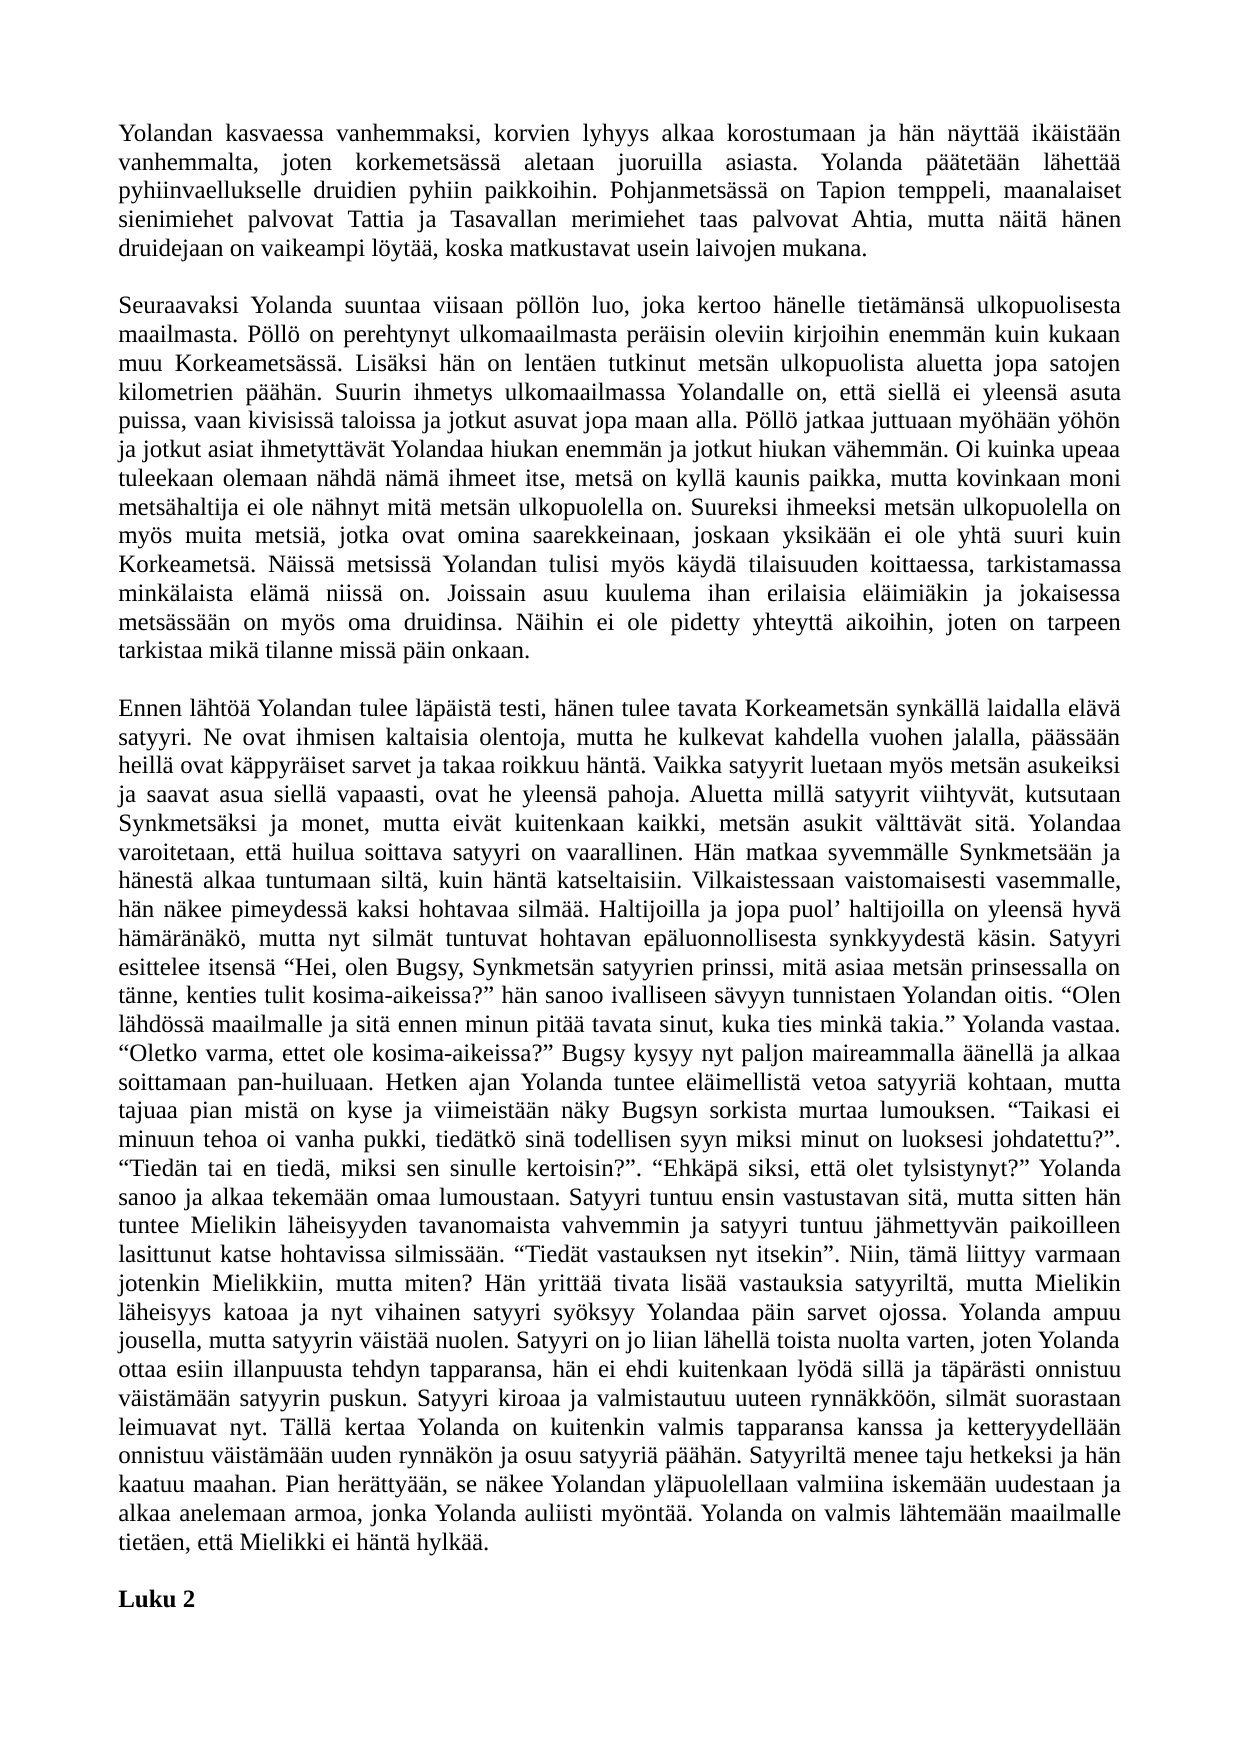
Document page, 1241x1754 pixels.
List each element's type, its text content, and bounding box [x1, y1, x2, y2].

text Seuraavaksi Yolanda suuntaa viisaan pöllön luo, joka kertoo hänelle tietämänsä ulkopuolisesta maailmasta. Pöllö on perehtynyt ulkomaailmasta peräisin oleviin kirjoihin enemmän kuin kukaan muu Korkeametsässä. Lisäksi hän on lentäen tutkinut metsän ulkopuolista aluetta jopa satojen kilometrien päähän. Suurin ihmetys ulkomaailmassa Yolandalle on, että siellä ei yleensä asuta puissa, vaan kivisissä taloissa ja jotkut asuvat jopa maan alla. Pöllö jatkaa juttuaan myöhään yöhön ja jotkut asiat ihmetyttävät Yolandaa hiukan enemmän ja jotkut hiukan vähemmän. Oi kuinka upeaa tuleekaan olemaan nähdä nämä ihmeet itse, metsä on kyllä kaunis paikka, mutta kovinkaan moni metsähaltija ei ole nähnyt mitä metsän ulkopuolella on. Suureksi ihmeeksi metsän ulkopuolella on myös muita metsiä, jotka ovat omina saarekkeinaan, joskaan yksikään ei ole yhtä suuri kuin Korkeametsä. Näissä metsissä Yolandan tulisi myös käydä tilaisuuden koittaessa, tarkistamassa minkälaista elämä niissä on. Joissain asuu kuulema ihan erilaisia eläimiäkin ja jokaisessa metsässään on myös oma druidinsa. Näihin ei ole pidetty yhteyttä aikoihin, joten on tarpeen tarkistaa mikä tilanne missä päin onkaan. [118, 291, 1122, 664]
text Yolandan kasvaessa vanhemmaksi, korvien lyhyys alkaa korostumaan ja hän näyttää ikäistään vanhemmalta, joten korkemetsässä aletaan juoruilla asiasta. Yolanda päätetään lähettää pyhiinvaellukselle druidien pyhiin paikkoihin. Pohjanmetsässä on Tapion temppeli, maanalaiset sienimiehet palvovat Tattia ja Tasavallan merimiehet taas palvovat Ahtia, mutta näitä hänen druidejaan on vaikeampi löytää, koska matkustavat usein laivojen mukana. [118, 118, 1122, 262]
text Ennen lähtöä Yolandan tulee läpäistä testi, hänen tulee tavata Korkeametsän synkällä laidalla elävä satyyri. Ne ovat ihmisen kaltaisia olentoja, mutta he kulkevat kahdella vuohen jalalla, päässään heillä ovat käppyräiset sarvet ja takaa roikkuu häntä. Vaikka satyyrit luetaan myös metsän asukeiksi ja saavat asua siellä vapaasti, ovat he yleensä pahoja. Aluetta millä satyyrit viihtyvät, kutsutaan Synkmetsäksi ja monet, mutta eivät kuitenkaan kaikki, metsän asukit välttävät sitä. Yolandaa varoitetaan, että huilua soittava satyyri on vaarallinen. Hän matkaa syvemmälle Synkmetsään ja hänestä alkaa tuntumaan siltä, kuin häntä katseltaisiin. Vilkaistessaan vaistomaisesti vasemmalle, hän näkee pimeydessä kaksi hohtavaa silmää. Haltijoilla ja jopa puol’ haltijoilla on yleensä hyvä hämäränäkö, mutta nyt silmät tuntuvat hohtavan epäluonnollisesta synkkyydestä käsin. Satyyri esittelee itsensä “Hei, olen Bugsy, Synkmetsän satyyrien prinssi, mitä asiaa metsän prinsessalla on tänne, kenties tulit kosima-aikeissa?” hän sanoo ivalliseen sävyyn tunnistaen Yolandan oitis. “Olen lähdössä maailmalle ja sitä ennen minun pitää tavata sinut, kuka ties minkä takia.” Yolanda vastaa. “Oletko varma, ettet ole kosima-aikeissa?” Bugsy kysyy nyt paljon maireammalla äänellä ja alkaa soittamaan pan-huiluaan. Hetken ajan Yolanda tuntee eläimellistä vetoa satyyriä kohtaan, mutta tajuaa pian mistä on kyse ja viimeistään näky Bugsyn sorkista murtaa lumouksen. “Taikasi ei minuun tehoa oi vanha pukki, tiedätkö sinä todellisen syyn miksi minut on luoksesi johdatettu?”. “Tiedän tai en tiedä, miksi sen sinulle kertoisin?”. “Ehkäpä siksi, että olet tylsistynyt?” Yolanda sanoo ja alkaa tekemään omaa lumoustaan. Satyyri tuntuu ensin vastustavan sitä, mutta sitten hän tuntee Mielikin läheisyyden tavanomaista vahvemmin ja satyyri tuntuu jähmettyvän paikoilleen lasittunut katse hohtavissa silmissään. “Tiedät vastauksen nyt itsekin”. Niin, tämä liittyy varmaan jotenkin Mielikkiin, mutta miten? Hän yrittää tivata lisää vastauksia satyyriltä, mutta Mielikin läheisyys katoaa ja nyt vihainen satyyri syöksyy Yolandaa päin sarvet ojossa. Yolanda ampuu jousella, mutta satyyrin väistää nuolen. Satyyri on jo liian lähellä toista nuolta varten, joten Yolanda ottaa esiin illanpuusta tehdyn tapparansa, hän ei ehdi kuitenkaan lyödä sillä ja täpärästi onnistuu väistämään satyyrin puskun. Satyyri kiroaa ja valmistautuu uuteen rynnäkköön, silmät suorastaan leimuavat nyt. Tällä kertaa Yolanda on kuitenkin valmis tapparansa kanssa ja ketteryydellään onnistuu väistämään uuden rynnäkön ja osuu satyyriä päähän. Satyyriltä menee taju hetkeksi ja hän kaatuu maahan. Pian herättyään, se näkee Yolandan yläpuolellaan valmiina iskemään uudestaan ja alkaa anelemaan armoa, jonka Yolanda auliisti myöntää. Yolanda on valmis lähtemään maailmalle tietäen, että Mielikki ei häntä hylkää. [118, 693, 1122, 1556]
text Luku 2 [118, 1584, 1122, 1613]
